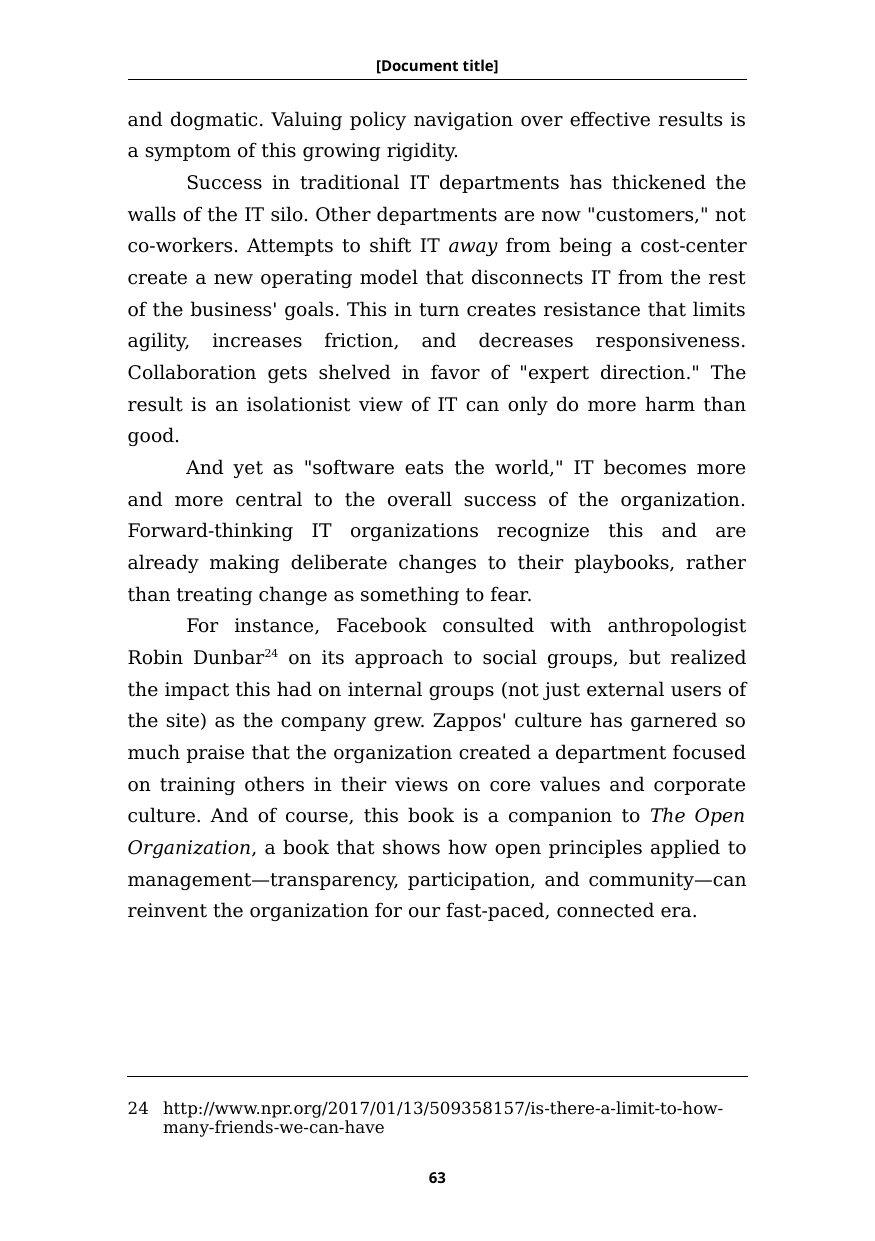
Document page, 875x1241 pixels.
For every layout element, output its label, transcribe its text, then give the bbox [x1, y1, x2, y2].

text Success in traditional IT departments has thickened the walls of the IT silo. Other departments are now "customers," not co-workers. Attempts to shift IT away from being a cost-center create a new operating model that disconnects IT from the rest of the business' goals. This in turn creates resistance that limits agility, increases friction, and decreases responsiveness. Collaboration gets shelved in favor of "expert direction." The result is an isolationist view of IT can only do more harm than good. [127, 172, 747, 447]
text And yet as "software eats the world," IT becomes more and more central to the overall success of the organization. Forward-thinking IT organizations recognize this and are already making deliberate changes to their playbooks, rather than treating change as something to fear. [127, 457, 747, 606]
text http://www.npr.org/2017/01/13/509358157/is-there-a-limit-to-how-many-friends-we-can-have [127, 1099, 747, 1138]
text and dogmatic. Valuing policy navigation over effective results is a symptom of this growing rigidity. [127, 109, 747, 162]
text For instance, Facebook consulted with anthropologist Robin Dunbar on its approach to social groups, but realized the impact this had on internal groups (not just external users of the site) as the company grew. Zappos' culture has garnered so much praise that the organization created a department focused on training others in their views on core values and corporate culture. And of course, this book is a companion to The Open Organization, a book that shows how open principles applied to management—transparency, participation, and community—can reinvent the organization for our fast-paced, connected era. [127, 615, 747, 922]
